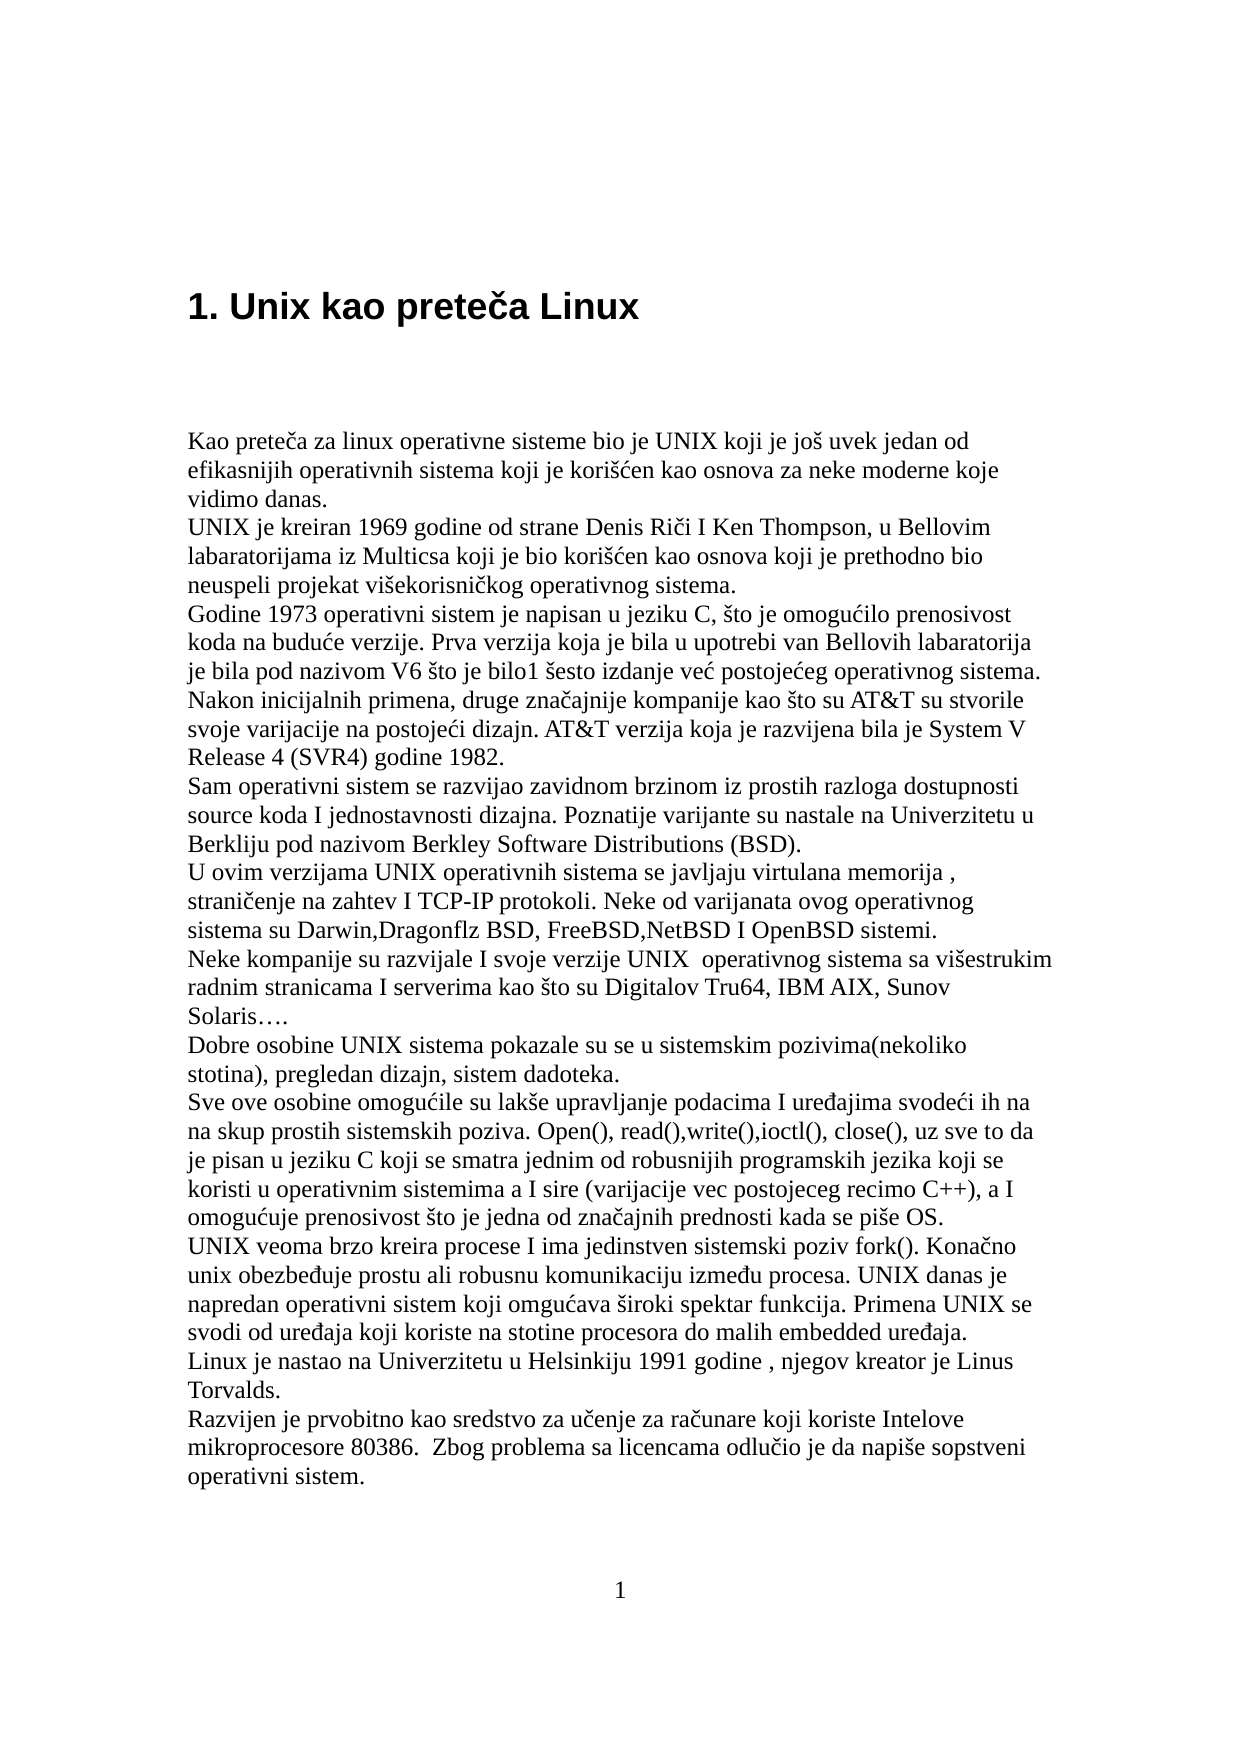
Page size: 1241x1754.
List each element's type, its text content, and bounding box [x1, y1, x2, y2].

text Sam operativni sistem se razvijao zavidnom brzinom iz prostih razloga dostupnosti source koda I jednostavnosti dizajna. Poznatije varijante su nastale na Univerzitetu u Berkliju pod nazivom Berkley Software Distributions (BSD). [187, 771, 1053, 857]
text Dobre osobine UNIX sistema pokazale su se u sistemskim pozivima(nekoliko stotina), pregledan dizajn, sistem dadoteka. [187, 1030, 1053, 1087]
subtitle 1. Unix kao preteča Linux [187, 284, 1053, 327]
text UNIX je kreiran 1969 godine od strane Denis Riči I Ken Thompson, u Bellovim labaratorijama iz Multicsa koji je bio korišćen kao osnova koji je prethodno bio neuspeli projekat višekorisničkog operativnog sistema. [187, 512, 1053, 599]
text UNIX veoma brzo kreira procese I ima jedinstven sistemski poziv fork(). Konačno unix obezbeđuje prostu ali robusnu komunikaciju između procesa. UNIX danas je napredan operativni sistem koji omgućava široki spektar funkcija. Primena UNIX se svodi od uređaja koji koriste na stotine procesora do malih embedded uređaja. [187, 1231, 1053, 1346]
text U ovim verzijama UNIX operativnih sistema se javljaju virtulana memorija , straničenje na zahtev I TCP-IP protokoli. Neke od varijanata ovog operativnog sistema su Darwin,Dragonflz BSD, FreeBSD,NetBSD I OpenBSD sistemi. [187, 857, 1053, 944]
text Razvijen je prvobitno kao sredstvo za učenje za računare koji koriste Intelove mikroprocesore 80386. Zbog problema sa licencama odlučio je da napiše sopstveni operativni sistem. [187, 1404, 1053, 1490]
text Nakon inicijalnih primena, druge značajnije kompanije kao što su AT&T su stvorile svoje varijacije na postojeći dizajn. AT&T verzija koja je razvijena bila je System V Release 4 (SVR4) godine 1982. [187, 685, 1053, 771]
text Kao preteča za linux operativne sisteme bio je UNIX koji je još uvek jedan od efikasnijih operativnih sistema koji je korišćen kao osnova za neke moderne koje vidimo danas. [187, 426, 1053, 512]
text Linux je nastao na Univerzitetu u Helsinkiju 1991 godine , njegov kreator je Linus Torvalds. [187, 1346, 1053, 1404]
text Neke kompanije su razvijale I svoje verzije UNIX operativnog sistema sa višestrukim radnim stranicama I serverima kao što su Digitalov Tru64, IBM AIX, Sunov Solaris…. [187, 944, 1053, 1030]
text Sve ove osobine omogućile su lakše upravljanje podacima I uređajima svodeći ih na na skup prostih sistemskih poziva. Open(), read(),write(),ioctl(), close(), uz sve to da je pisan u jeziku C koji se smatra jednim od robusnijih programskih jezika koji se koristi u operativnim sistemima a I sire (varijacije vec postojeceg recimo C++), a I omogućuje prenosivost što je jedna od značajnih prednosti kada se piše OS. [187, 1087, 1053, 1231]
text Godine 1973 operativni sistem je napisan u jeziku C, što je omogućilo prenosivost koda na buduće verzije. Prva verzija koja je bila u upotrebi van Bellovih labaratorija je bila pod nazivom V6 što je bilo1 šesto izdanje već postojećeg operativnog sistema. [187, 599, 1053, 685]
